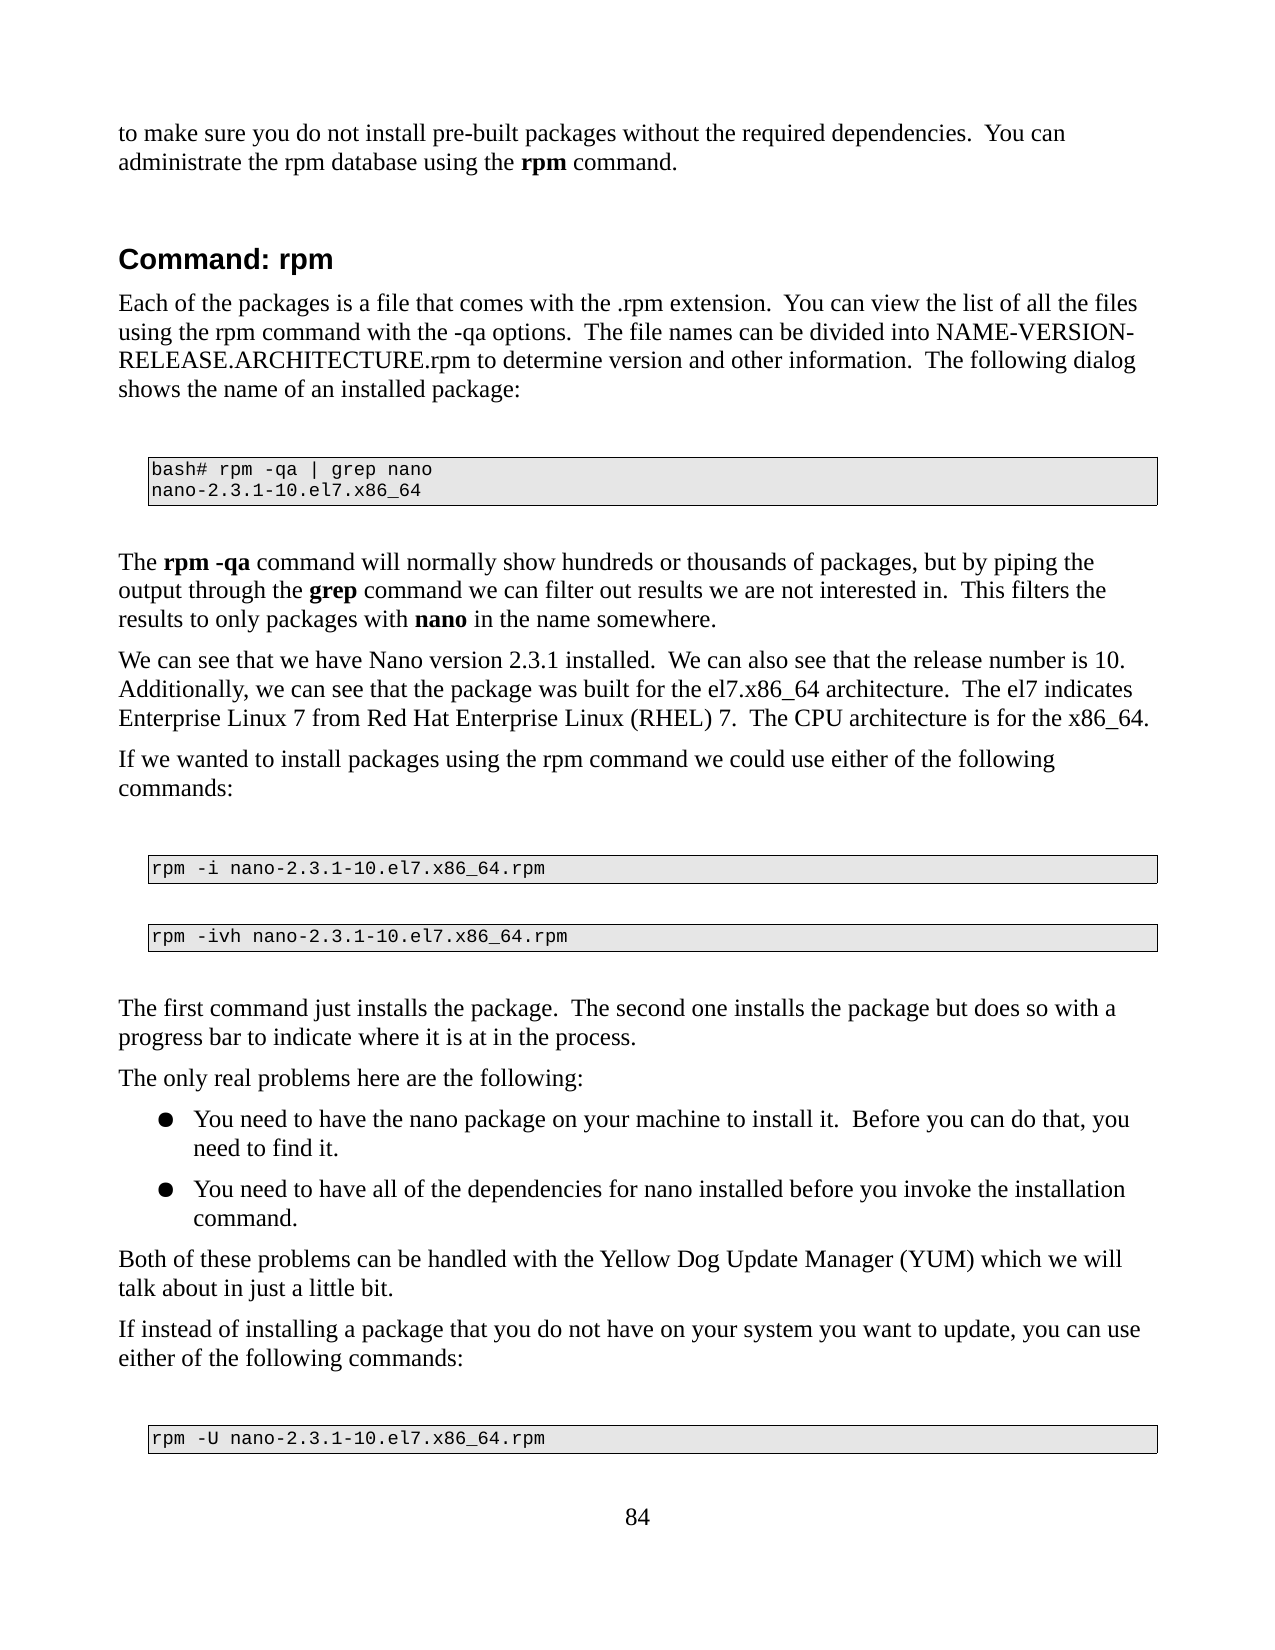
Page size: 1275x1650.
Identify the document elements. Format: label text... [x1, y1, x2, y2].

text The first command just installs the package. The second one installs the package but does so with a progress bar to indicate where it is at in the process. [118, 993, 1157, 1050]
text Both of these problems can be handled with the Yellow Dog Update Manager (YUM) which we will talk about in just a little bit. [118, 1244, 1157, 1302]
text bash# rpm -qa | grep nano [149, 458, 1157, 478]
list You need to have all of the dependencies for nano installed before you invoke the installation command. [156, 1174, 1157, 1232]
text to make sure you do not install pre-built packages without the required dependencies. You can administrate the rpm database using the rpm command. [118, 118, 1157, 176]
text If we wanted to install packages using the rpm command we could use either of the following commands: [118, 744, 1157, 802]
text nano-2.3.1-10.el7.x86_64 [149, 478, 1157, 505]
text We can see that we have Nano version 2.3.1 installed. We can also see that the release number is 10. Additionally, we can see that the package was built for the el7.x86_64 architecture. The el7 indicates Enterprise Linux 7 from Red Hat Enterprise Linux (RHEL) 7. The CPU architecture is for the x86_64. [118, 645, 1157, 732]
text rpm -U nano-2.3.1-10.el7.x86_64.rpm [149, 1426, 1157, 1453]
text The rpm -qa command will normally show hundreds or thousands of packages, but by piping the output through the grep command we can filter out results we are not interested in. This filters the results to only packages with nano in the name somewhere. [118, 547, 1157, 633]
text The only real problems here are the following: [118, 1063, 1157, 1092]
text rpm -ivh nano-2.3.1-10.el7.x86_64.rpm [149, 925, 1157, 951]
list You need to have the nano package on your machine to install it. Before you can do that, you need to find it. [156, 1104, 1157, 1162]
text If instead of installing a package that you do not have on your system you want to update, you can use either of the following commands: [118, 1314, 1157, 1372]
text rpm -i nano-2.3.1-10.el7.x86_64.rpm [149, 856, 1157, 883]
subtitle Command: rpm [118, 242, 1157, 275]
text Each of the packages is a file that comes with the .rpm extension. You can view the list of all the files using the rpm command with the -qa options. The file names can be divided into NAME-VERSION-RELEASE.ARCHITECTURE.rpm to determine version and other information. The following dialog shows the name of an installed package: [118, 288, 1157, 403]
